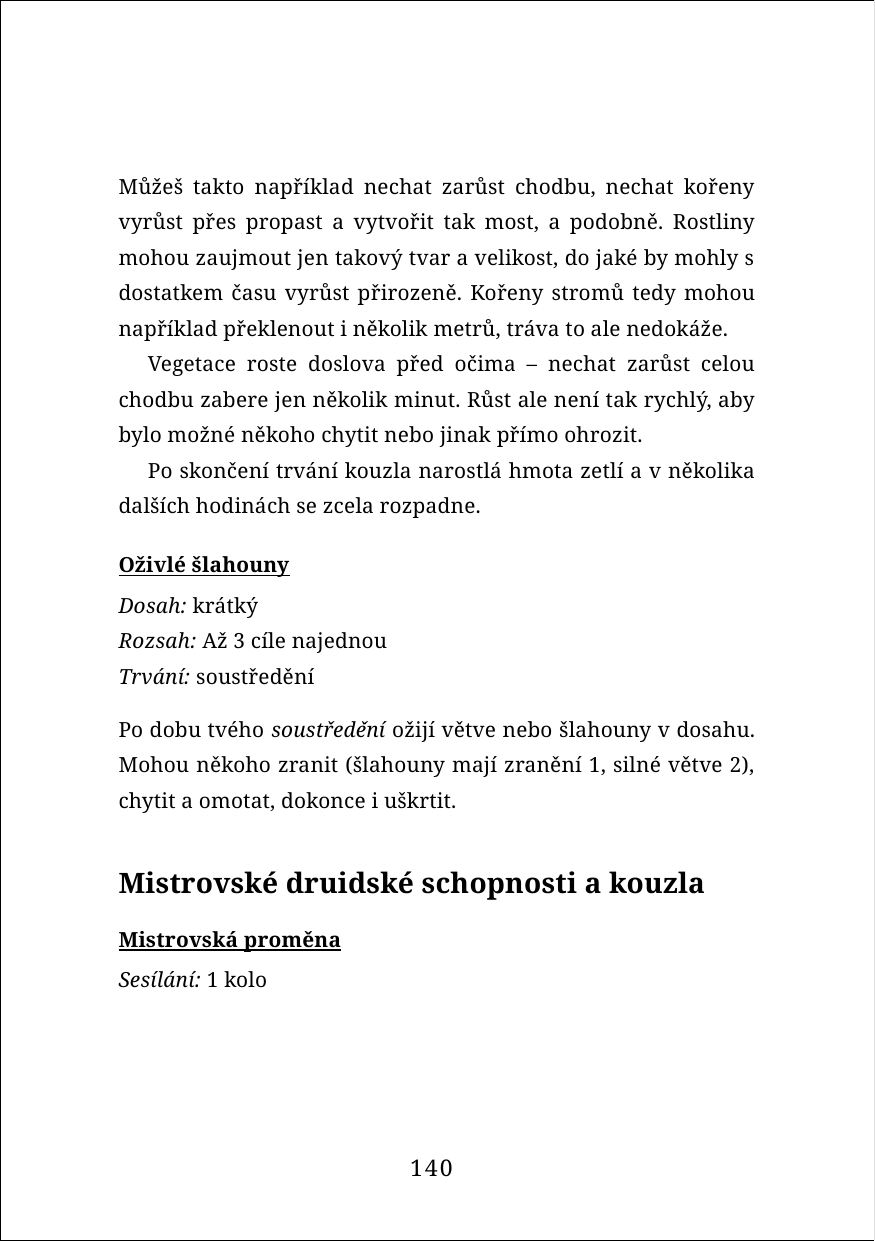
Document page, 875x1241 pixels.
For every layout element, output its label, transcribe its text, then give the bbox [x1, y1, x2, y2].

subtitle Mistrovská proměna [118, 925, 756, 953]
text Sesílání: 1 kolo [118, 965, 756, 994]
text Dosah: krátký Rozsah: Až 3 cíle najednou Trvání: soustředění [118, 591, 756, 690]
text Můžeš takto například nechat zarůst chodbu, nechat kořeny vyrůst přes propast a vytvořit tak most, a podobně. Rostliny mohou zaujmout jen takový tvar a velikost, do jaké by mohly s dostatkem času vyrůst přirozeně. Kořeny stromů tedy mohou například překlenout i několik metrů, tráva to ale nedokáže. Vegetace roste doslova před očima – nechat zarůst celou chodbu zabere jen několik minut. Růst ale není tak rychlý, aby bylo možné někoho chytit nebo jinak přímo ohrozit. Po skončení trvání kouzla narostlá hmota zetlí a v několika dalších hodinách se zcela rozpadne. [118, 172, 756, 520]
text Po dobu tvého soustředění ožijí větve nebo šlahouny v dosahu. Mohou někoho zranit (šlahouny mají zranění 1, silné větve 2), chytit a omotat, dokonce i uškrtit. [118, 715, 756, 814]
subtitle Oživlé šlahouny [118, 551, 756, 579]
subtitle Mistrovské druidské schopnosti a kouzla [118, 863, 756, 901]
